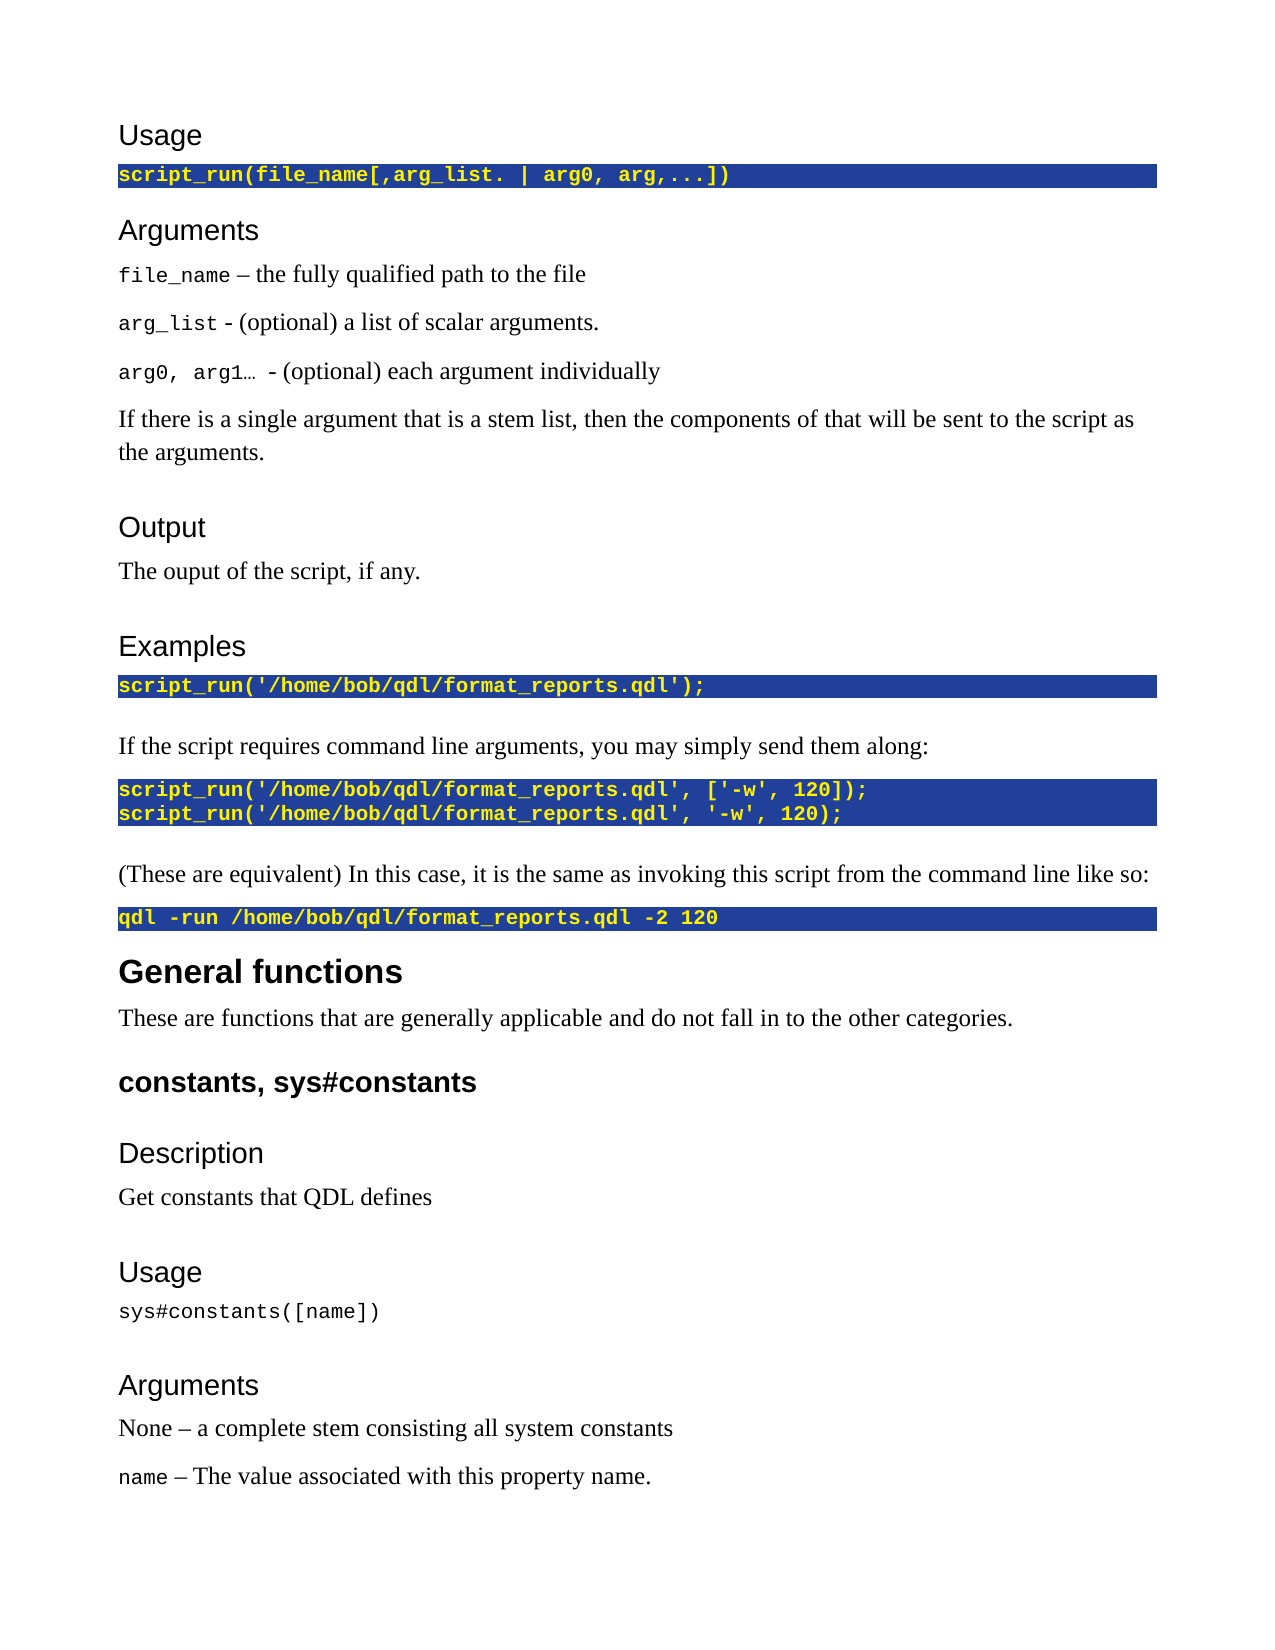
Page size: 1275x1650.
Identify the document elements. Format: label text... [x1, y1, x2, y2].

text None – a complete stem consisting all system constants [118, 1413, 1157, 1442]
text file_name – the fully qualified path to the file [118, 259, 1157, 288]
text script_run(file_name[,arg_list. | arg0, arg,...]) [118, 164, 1157, 188]
text sys#constants([name]) [118, 1301, 1157, 1324]
text qdl -run /home/bob/qdl/format_reports.qdl -2 120 [118, 907, 1157, 931]
subtitle Usage [118, 1255, 1157, 1288]
subtitle Arguments [118, 213, 1157, 246]
text If the script requires command line arguments, you may simply send them along: [118, 698, 1157, 760]
text script_run('/home/bob/qdl/format_reports.qdl', '-w', 120); [118, 803, 1157, 826]
subtitle Description [118, 1136, 1157, 1169]
text (These are equivalent) In this case, it is the same as invoking this script from the command line like so: [118, 826, 1157, 888]
subtitle Arguments [118, 1367, 1157, 1401]
subtitle Usage [118, 118, 1157, 152]
text script_run('/home/bob/qdl/format_reports.qdl', ['-w', 120]); [118, 779, 1157, 803]
text name – The value associated with this property name. [118, 1461, 1157, 1491]
text If there is a single argument that is a stem list, then the components of that will be sent to the script as the arguments. [118, 404, 1157, 466]
text arg_list - (optional) a list of scalar arguments. [118, 307, 1157, 337]
text The ouput of the script, if any. [118, 556, 1157, 585]
subtitle Output [118, 510, 1157, 544]
subtitle General functions [118, 951, 1157, 990]
subtitle constants, sys#constants [118, 1065, 1157, 1098]
text script_run('/home/bob/qdl/format_reports.qdl'); [118, 675, 1157, 698]
subtitle Examples [118, 629, 1157, 662]
text Get constants that QDL defines [118, 1182, 1157, 1211]
text arg0, arg1… - (optional) each argument individually [118, 356, 1157, 386]
text These are functions that are generally applicable and do not fall in to the other categories. [118, 1003, 1157, 1031]
